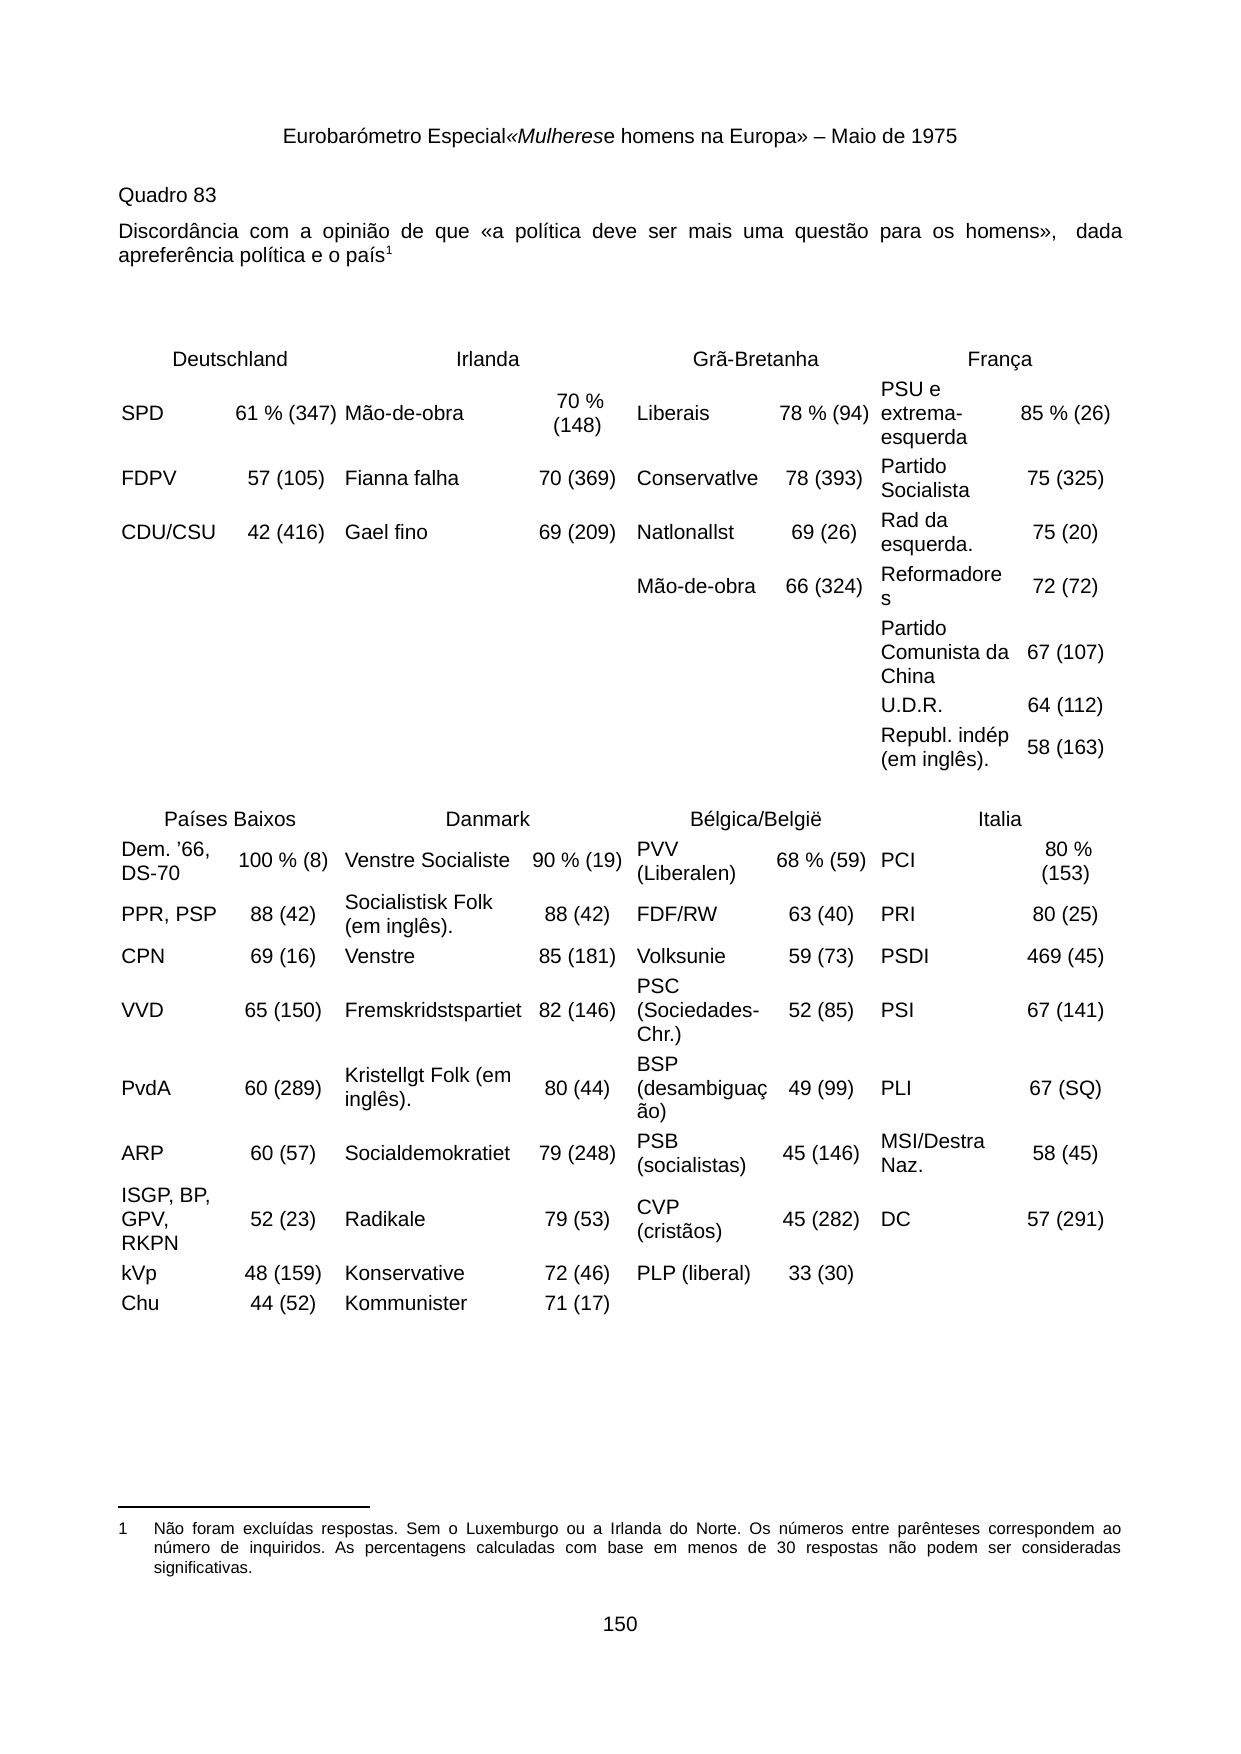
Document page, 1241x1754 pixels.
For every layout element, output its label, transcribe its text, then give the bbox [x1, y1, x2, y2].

table_cell [342, 559, 527, 613]
table_cell PVV (Liberalen) [634, 834, 771, 887]
table_cell [771, 1288, 878, 1317]
table_cell Venstre [342, 941, 527, 971]
table_cell BSP (desambiguação) [634, 1049, 771, 1126]
table_cell Partido Socialista [878, 451, 1015, 505]
table_cell 65 (150) [230, 971, 342, 1048]
table_cell 69 (26) [771, 505, 878, 559]
table_cell 45 (146) [771, 1126, 878, 1180]
table_cell 85 % (26) [1015, 374, 1122, 451]
table_cell 57 (291) [1015, 1180, 1122, 1258]
table_cell [230, 774, 342, 804]
table_cell [342, 613, 527, 690]
table_cell [118, 613, 230, 690]
table_cell 57 (105) [230, 451, 342, 505]
table_cell 70 (369) [527, 451, 634, 505]
table_cell 58 (45) [1015, 1126, 1122, 1180]
table_cell Rad da esquerda. [878, 505, 1015, 559]
table_cell PSB (socialistas) [634, 1126, 771, 1180]
table_cell 88 (42) [527, 887, 634, 941]
table_cell 59 (73) [771, 941, 878, 971]
table_cell [1015, 774, 1122, 804]
table_cell 68 % (59) [771, 834, 878, 887]
table_cell Chu [118, 1288, 230, 1317]
table_cell [118, 1317, 230, 1347]
table_cell [527, 613, 634, 690]
table_cell PSC (Sociedades-Chr.) [634, 971, 771, 1048]
table_cell PSI [878, 971, 1015, 1048]
table_cell [878, 774, 1015, 804]
table_cell CPN [118, 941, 230, 971]
table_cell Mão-de-obra [342, 374, 527, 451]
table_cell [527, 720, 634, 774]
table_cell [527, 1317, 634, 1347]
table_cell PLI [878, 1049, 1015, 1126]
table_cell FDF/RW [634, 887, 771, 941]
table_cell PLP (liberal) [634, 1258, 771, 1287]
table_cell 469 (45) [1015, 941, 1122, 971]
table_cell 75 (20) [1015, 505, 1122, 559]
table_cell PvdA [118, 1049, 230, 1126]
table_cell 64 (112) [1015, 690, 1122, 720]
table_cell 79 (53) [527, 1180, 634, 1258]
table_cell MSI/Destra Naz. [878, 1126, 1015, 1180]
table_cell 60 (57) [230, 1126, 342, 1180]
table_cell 61 % (347) [230, 374, 342, 451]
table_cell DC [878, 1180, 1015, 1258]
table_cell Reformadores [878, 559, 1015, 613]
table_cell Konservative [342, 1258, 527, 1287]
table_cell 52 (85) [771, 971, 878, 1048]
table_cell [634, 690, 771, 720]
table_cell 67 (107) [1015, 613, 1122, 690]
table_cell [342, 690, 527, 720]
table_cell [771, 613, 878, 690]
table_cell [230, 690, 342, 720]
table_cell 71 (17) [527, 1288, 634, 1317]
table_cell [527, 690, 634, 720]
table_cell [878, 1317, 1015, 1347]
table_header França [878, 344, 1122, 374]
table_cell 63 (40) [771, 887, 878, 941]
table_cell [634, 1317, 771, 1347]
table_cell Conservatlve [634, 451, 771, 505]
table_cell [1015, 1288, 1122, 1317]
table_cell ISGP, BP, GPV, RKPN [118, 1180, 230, 1258]
table_cell 72 (46) [527, 1258, 634, 1287]
table_cell 80 % (153) [1015, 834, 1122, 887]
table_cell 44 (52) [230, 1288, 342, 1317]
table_cell 90 % (19) [527, 834, 634, 887]
table_cell 66 (324) [771, 559, 878, 613]
table_cell 67 (SQ) [1015, 1049, 1122, 1126]
table_cell 48 (159) [230, 1258, 342, 1287]
table_cell Natlonallst [634, 505, 771, 559]
table_cell 60 (289) [230, 1049, 342, 1126]
text Quadro 83 [118, 183, 1122, 207]
table_cell 70 % (148) [527, 374, 634, 451]
table_cell [878, 1288, 1015, 1317]
table_cell 72 (72) [1015, 559, 1122, 613]
table_header Deutschland [118, 344, 342, 374]
table_cell 49 (99) [771, 1049, 878, 1126]
table_cell Volksunie [634, 941, 771, 971]
table_cell Partido Comunista da China [878, 613, 1015, 690]
table_cell 82 (146) [527, 971, 634, 1048]
table_cell [230, 1317, 342, 1347]
table_cell Kristellgt Folk (em inglês). [342, 1049, 527, 1126]
table_cell PPR, PSP [118, 887, 230, 941]
table_cell [1015, 1317, 1122, 1347]
table_cell [771, 1317, 878, 1347]
table_cell [230, 559, 342, 613]
table_cell Italia [878, 804, 1122, 833]
table_cell [118, 559, 230, 613]
table_cell [118, 720, 230, 774]
table_cell Kommunister [342, 1288, 527, 1317]
table_cell PSU e extrema-esquerda [878, 374, 1015, 451]
table_cell Fianna falha [342, 451, 527, 505]
table_cell Danmark [342, 804, 634, 833]
table_cell [634, 1288, 771, 1317]
table_cell 69 (209) [527, 505, 634, 559]
table_cell CVP (cristãos) [634, 1180, 771, 1258]
table_cell [878, 1258, 1015, 1287]
table_cell 33 (30) [771, 1258, 878, 1287]
table_cell [771, 720, 878, 774]
table_cell 52 (23) [230, 1180, 342, 1258]
table_cell Países Baixos [118, 804, 342, 833]
table_cell Mão-de-obra [634, 559, 771, 613]
table_cell 80 (25) [1015, 887, 1122, 941]
table_cell [230, 613, 342, 690]
table_cell Dem. ’66, DS-70 [118, 834, 230, 887]
table_cell Bélgica/België [634, 804, 878, 833]
table_cell [342, 774, 527, 804]
table_cell Republ. indép (em inglês). [878, 720, 1015, 774]
table_cell 79 (248) [527, 1126, 634, 1180]
table_header Grã-Bretanha [634, 344, 878, 374]
table_cell kVp [118, 1258, 230, 1287]
table_cell [634, 613, 771, 690]
table_cell 88 (42) [230, 887, 342, 941]
table_cell [771, 774, 878, 804]
table_header Irlanda [342, 344, 634, 374]
table_cell FDPV [118, 451, 230, 505]
table_cell CDU/CSU [118, 505, 230, 559]
text Discordância com a opinião de que «a política deve ser mais uma questão para os homens», dada apreferência política e o país [118, 219, 1122, 267]
table_cell 78 % (94) [771, 374, 878, 451]
text Não foram excluídas respostas. Sem o Luxemburgo ou a Irlanda do Norte. Os números entre parênteses correspondem ao número de inquiridos. As percentagens calculadas com base em menos de 30 respostas não podem ser consideradas significativas. [118, 1519, 1122, 1577]
table_cell 85 (181) [527, 941, 634, 971]
table_cell [342, 720, 527, 774]
table_cell [118, 690, 230, 720]
table_cell 100 % (8) [230, 834, 342, 887]
table_cell [634, 720, 771, 774]
table_cell Radikale [342, 1180, 527, 1258]
table_cell PSDI [878, 941, 1015, 971]
table_cell 67 (141) [1015, 971, 1122, 1048]
table_cell ARP [118, 1126, 230, 1180]
table_cell [527, 774, 634, 804]
table_cell [230, 720, 342, 774]
table_cell Socialistisk Folk (em inglês). [342, 887, 527, 941]
table_cell 42 (416) [230, 505, 342, 559]
table_cell Liberais [634, 374, 771, 451]
table_cell [634, 774, 771, 804]
table_cell Socialdemokratiet [342, 1126, 527, 1180]
table_cell 58 (163) [1015, 720, 1122, 774]
table_cell 78 (393) [771, 451, 878, 505]
table_cell Gael fino [342, 505, 527, 559]
table_cell VVD [118, 971, 230, 1048]
table_cell PRI [878, 887, 1015, 941]
table_cell 80 (44) [527, 1049, 634, 1126]
table_cell Venstre Socialiste [342, 834, 527, 887]
table_cell 45 (282) [771, 1180, 878, 1258]
table_cell [342, 1317, 527, 1347]
table_cell [771, 690, 878, 720]
table_cell U.D.R. [878, 690, 1015, 720]
table_cell [527, 559, 634, 613]
table_cell 69 (16) [230, 941, 342, 971]
table_cell Fremskridstspartiet [342, 971, 527, 1048]
table_cell [1015, 1258, 1122, 1287]
table_cell 75 (325) [1015, 451, 1122, 505]
table_cell SPD [118, 374, 230, 451]
table_cell PCI [878, 834, 1015, 887]
table_cell [118, 774, 230, 804]
